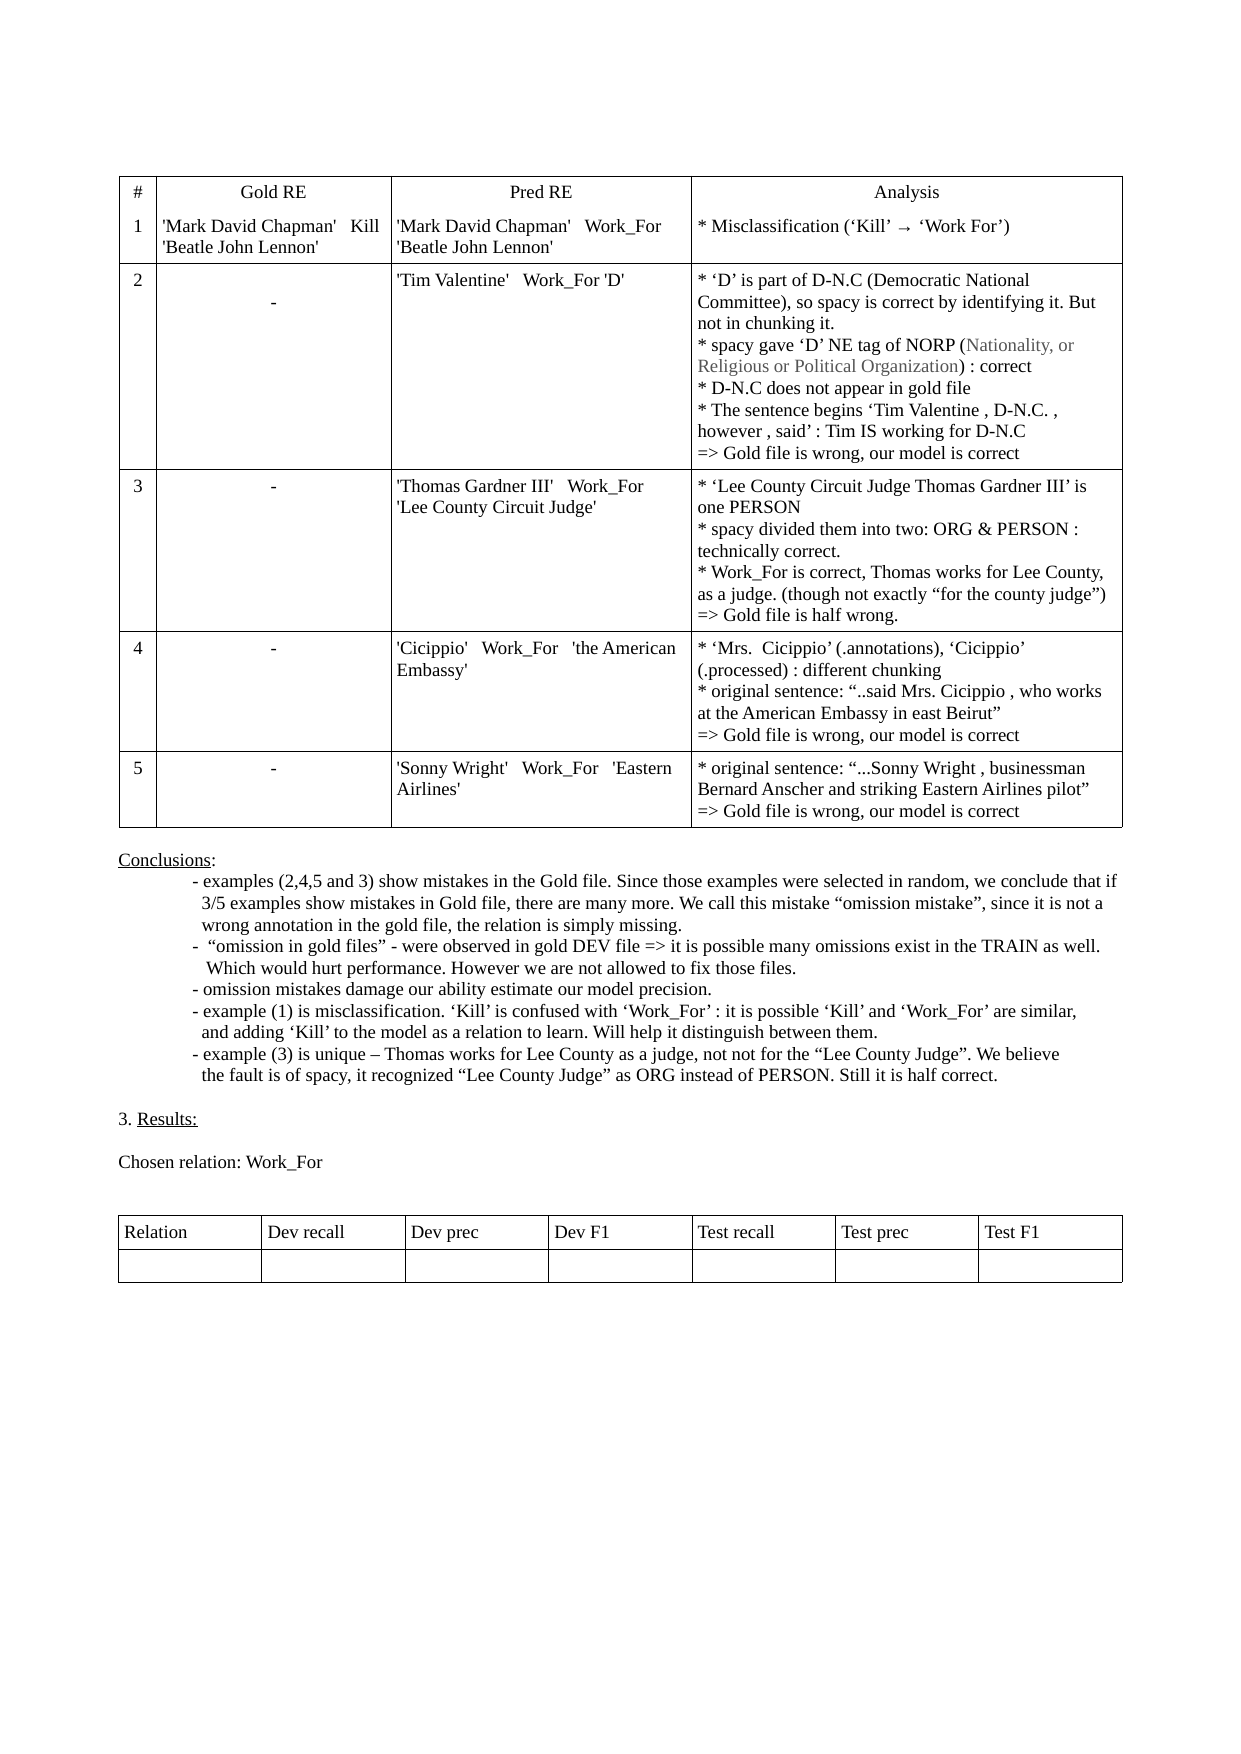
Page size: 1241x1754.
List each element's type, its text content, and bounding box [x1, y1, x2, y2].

text Conclusions: [118, 849, 1122, 870]
table_cell [836, 1250, 978, 1282]
text - example (1) is misclassification. ‘Kill’ is confused with ‘Work_For’ : it is possible ‘Kill’ and ‘Work_For’ are similar, and adding ‘Kill’ to the model as a relation to learn. Will help it distinguish between them. [118, 1000, 1122, 1043]
table_cell * Misclassification (‘Kill’ → ‘Work For’) [692, 209, 1122, 263]
table_cell [693, 1250, 835, 1282]
table_header Pred RE [392, 177, 691, 209]
table_cell * ‘Mrs. Cicippio’ (.annotations), ‘Cicippio’ (.processed) : different chunking * original sentence: “..said Mrs. Cicippio , who works at the American Embassy in east Beirut” => Gold file is wrong, our model is correct [692, 632, 1122, 751]
table_header Dev recall [262, 1216, 405, 1248]
table_cell - [157, 264, 391, 469]
table_cell 2 [120, 264, 156, 469]
table_cell 3 [120, 470, 156, 631]
table_cell 'Tim Valentine' Work_For 'D' [392, 264, 691, 469]
text Chosen relation: Work_For [118, 1151, 1122, 1172]
text - examples (2,4,5 and 3) show mistakes in the Gold file. Since those examples were selected in random, we conclude that if 3/5 examples show mistakes in Gold file, there are many more. We call this mistake “omission mistake”, since it is not a wrong annotation in the gold file, the relation is simply missing. [118, 870, 1122, 935]
table_cell - [157, 470, 391, 631]
table_header Test prec [836, 1216, 978, 1248]
table_cell 'Mark David Chapman' Kill 'Beatle John Lennon' [157, 209, 391, 263]
table_cell 1 [120, 209, 156, 263]
table_header Dev F1 [549, 1216, 692, 1248]
table_cell [549, 1250, 692, 1282]
table_header Test recall [693, 1216, 835, 1248]
table_header Dev prec [406, 1216, 548, 1248]
table_cell [262, 1250, 405, 1282]
table_header Relation [119, 1216, 261, 1248]
table_cell * ‘D’ is part of D-N.C (Democratic National Committee), so spacy is correct by identifying it. But not in chunking it. * spacy gave ‘D’ NE tag of NORP (Nationality, or Religious or Political Organization) : correct * D-N.C does not appear in gold file * The sentence begins ‘Tim Valentine , D-N.C. , however , said’ : Tim IS working for D-N.C => Gold file is wrong, our model is correct [692, 264, 1122, 469]
table_cell - [157, 752, 391, 827]
table_cell 'Cicippio' Work_For 'the American Embassy' [392, 632, 691, 751]
text - omission mistakes damage our ability estimate our model precision. [118, 978, 1122, 1000]
text 3. Results: [118, 1107, 1122, 1129]
table_cell [406, 1250, 548, 1282]
table_cell 4 [120, 632, 156, 751]
text - example (3) is unique – Thomas works for Lee County as a judge, not not for the “Lee County Judge”. We believe the fault is of spacy, it recognized “Lee County Judge” as ORG instead of PERSON. Still it is half correct. [118, 1043, 1122, 1086]
table_header Test F1 [979, 1216, 1122, 1248]
table_cell [119, 1250, 261, 1282]
text - “omission in gold files” - were observed in gold DEV file => it is possible many omissions exist in the TRAIN as well. Which would hurt performance. However we are not allowed to fix those files. [118, 935, 1122, 978]
table_header Analysis [692, 177, 1122, 209]
table_cell * ‘Lee County Circuit Judge Thomas Gardner III’ is one PERSON * spacy divided them into two: ORG & PERSON : technically correct. * Work_For is correct, Thomas works for Lee County, as a judge. (though not exactly “for the county judge”) => Gold file is half wrong. [692, 470, 1122, 631]
table_cell * original sentence: “...Sonny Wright , businessman Bernard Anscher and striking Eastern Airlines pilot” => Gold file is wrong, our model is correct [692, 752, 1122, 827]
table_cell [979, 1250, 1122, 1282]
table_cell 5 [120, 752, 156, 827]
table_cell 'Sonny Wright' Work_For 'Eastern Airlines' [392, 752, 691, 827]
table_header # [120, 177, 156, 209]
table_cell - [157, 632, 391, 751]
table_cell 'Mark David Chapman' Work_For 'Beatle John Lennon' [392, 209, 691, 263]
table_cell 'Thomas Gardner III' Work_For 'Lee County Circuit Judge' [392, 470, 691, 631]
table_header Gold RE [157, 177, 391, 209]
